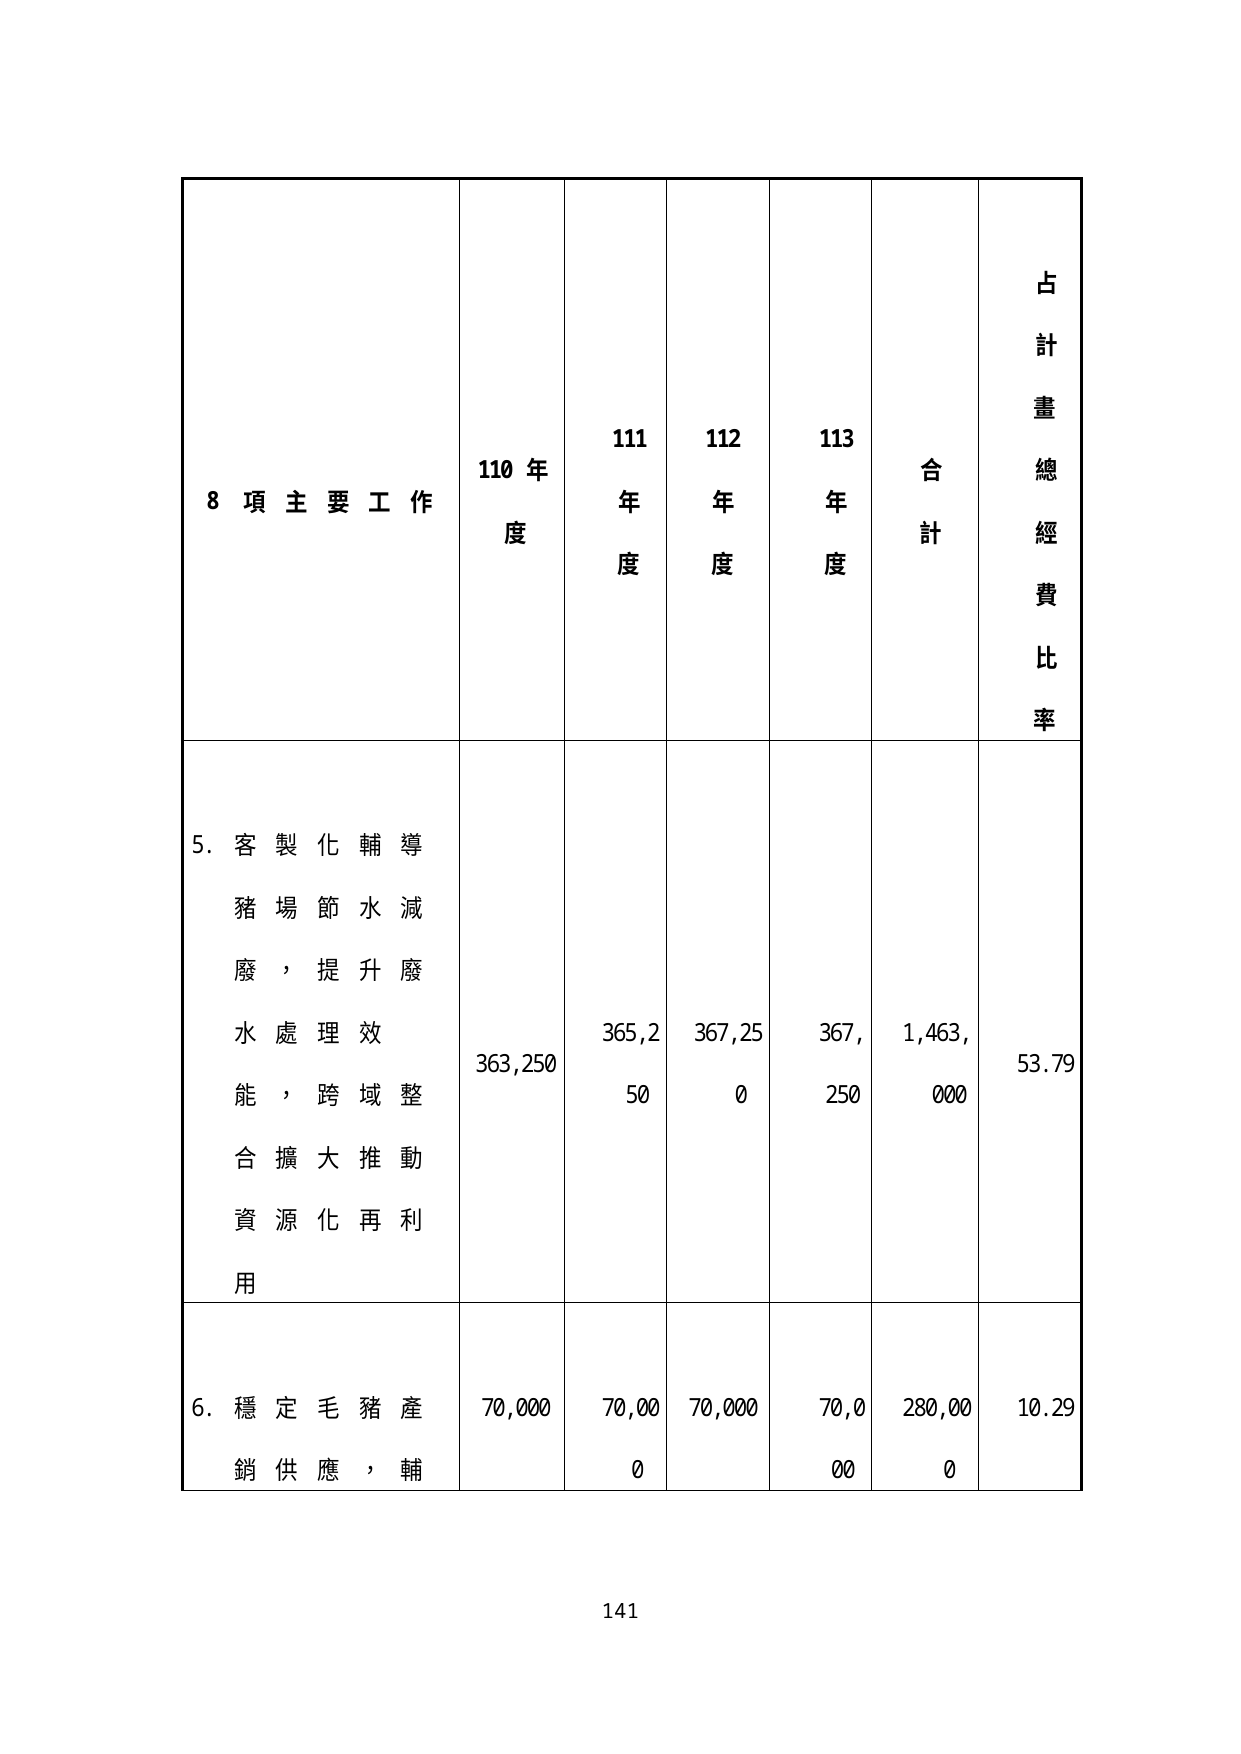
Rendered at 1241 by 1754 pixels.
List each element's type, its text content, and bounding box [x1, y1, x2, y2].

table_cell 367,250 [667, 741, 769, 1302]
table_header 111年度 [565, 180, 666, 740]
table_header 110年度 [460, 180, 564, 740]
table_cell 70,000 [770, 1303, 871, 1490]
table_header 合計 [872, 180, 978, 740]
table_cell 367,250 [770, 741, 871, 1302]
table_cell 70,000 [565, 1303, 666, 1490]
table_header 占計畫 總經費比率 [979, 180, 1080, 740]
table_cell 53.79 [979, 741, 1080, 1302]
table_cell 70,000 [667, 1303, 769, 1490]
table_cell 1,463,000 [872, 741, 978, 1302]
table_header 112年度 [667, 180, 769, 740]
table_cell 280,000 [872, 1303, 978, 1490]
table_cell 10.29 [979, 1303, 1080, 1490]
table_cell 363,250 [460, 741, 564, 1302]
table_cell 70,000 [460, 1303, 564, 1490]
table_cell 5.客製化輔導豬場節水減廢，提升廢水處理效能，跨域整合擴大推動資源化再利用 [184, 741, 459, 1302]
table_header 8項主要工作 [184, 180, 459, 740]
table_header 113年度 [770, 180, 871, 740]
table_cell 6.穩定毛豬產銷供應，輔 [184, 1303, 459, 1490]
table_cell 365,250 [565, 741, 666, 1302]
